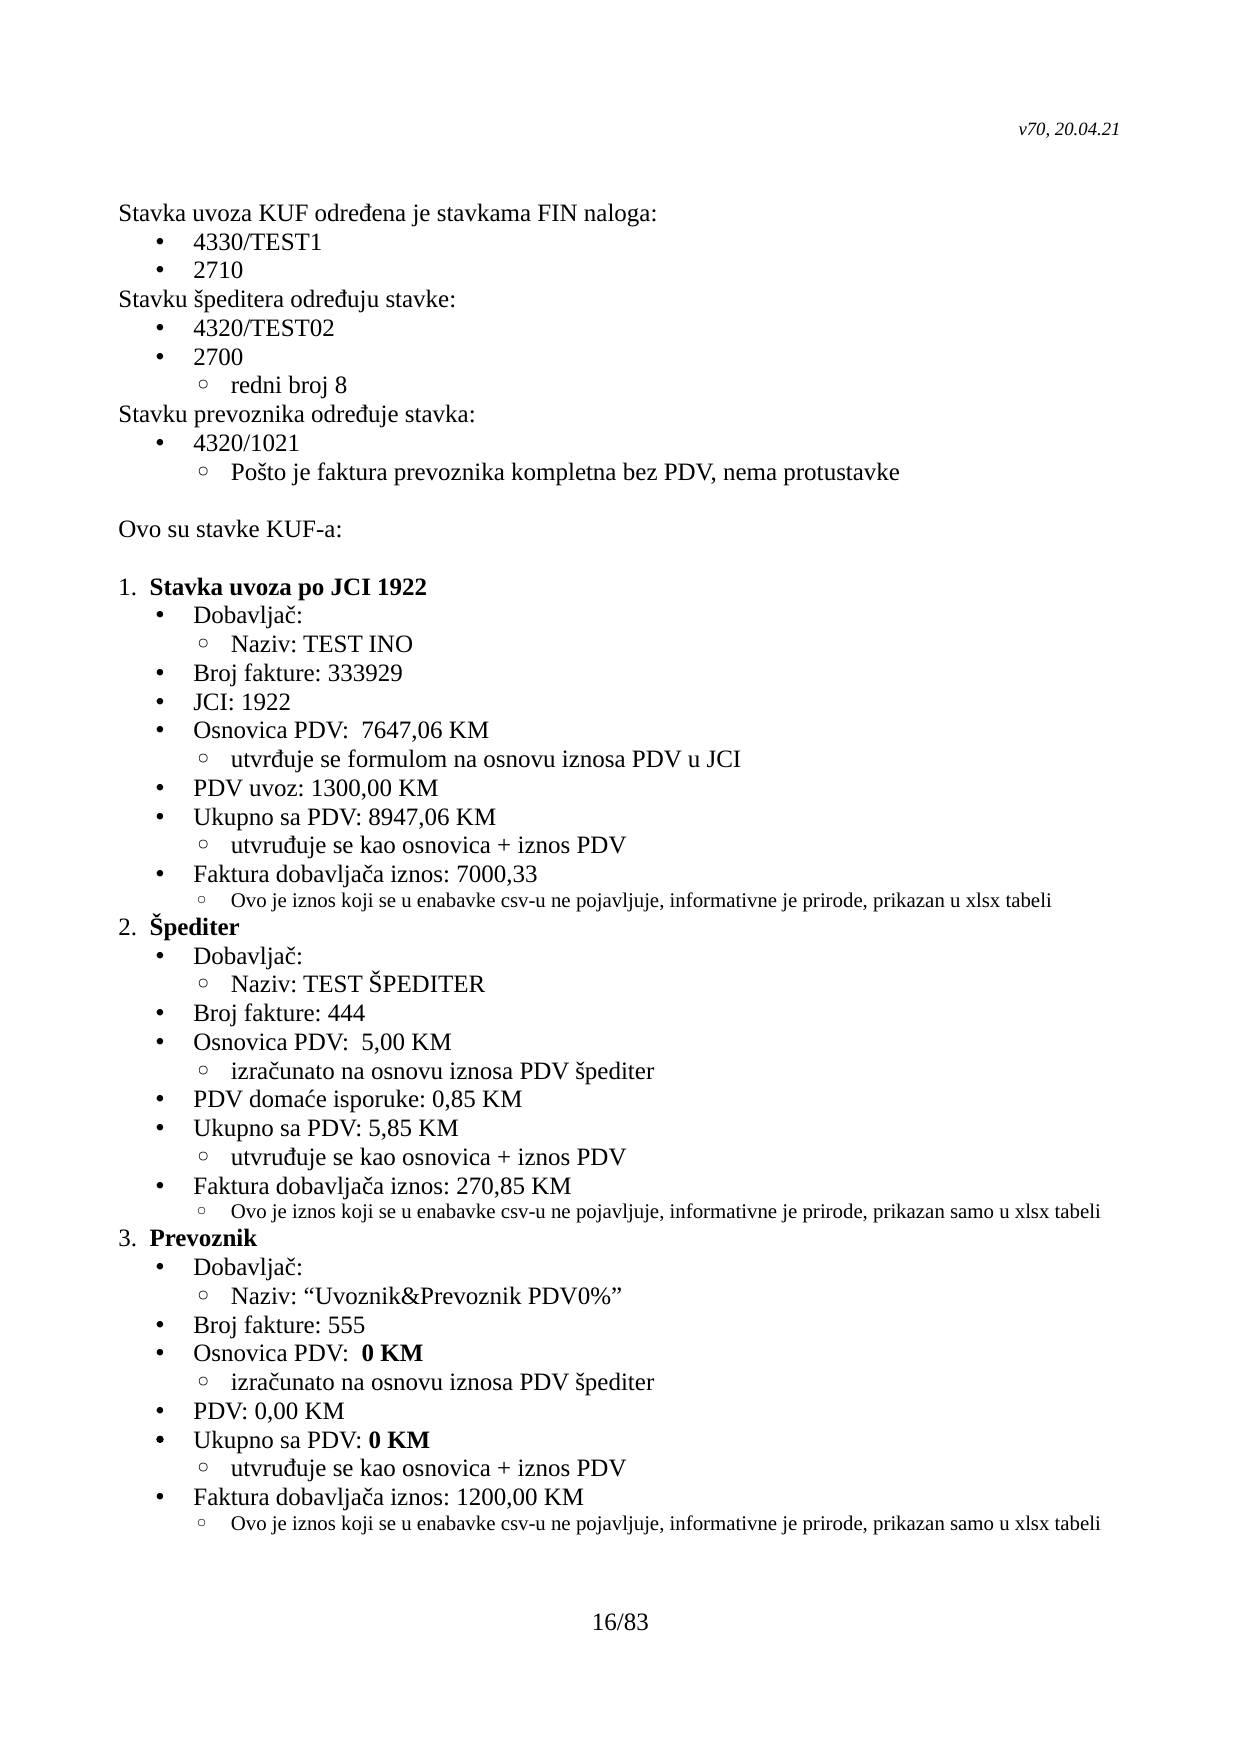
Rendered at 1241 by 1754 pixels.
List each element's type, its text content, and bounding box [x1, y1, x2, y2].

list Ovo je iznos koji se u enabavke csv-u ne pojavljuje, informativne je prirode, prikazan samo u xlsx tabeli [193, 1511, 1122, 1535]
list 2700 [156, 342, 1122, 370]
list PDV: 0,00 KM [156, 1396, 1122, 1425]
list Ukupno sa PDV: 5,85 KM [156, 1113, 1122, 1142]
list Faktura dobavljača iznos: 270,85 KM [156, 1171, 1122, 1199]
list 4320/1021 [156, 428, 1122, 457]
list utvruđuje se kao osnovica + iznos PDV [193, 830, 1122, 859]
list Dobavljač: [156, 600, 1122, 629]
text Ovo su stavke KUF-a: [118, 514, 1122, 543]
text 3. Prevoznik [118, 1223, 1122, 1252]
list Osnovica PDV: 5,00 KM [156, 1027, 1122, 1056]
list Ovo je iznos koji se u enabavke csv-u ne pojavljuje, informativne je prirode, prikazan u xlsx tabeli [193, 888, 1122, 912]
list izračunato na osnovu iznosa PDV špediter [193, 1056, 1122, 1084]
list Faktura dobavljača iznos: 7000,33 [156, 859, 1122, 888]
list Faktura dobavljača iznos: 1200,00 KM [156, 1482, 1122, 1511]
list Pošto je faktura prevoznika kompletna bez PDV, nema protustavke [193, 457, 1122, 485]
text Stavku prevoznika određuje stavka: [118, 399, 1122, 428]
text 1. Stavka uvoza po JCI 1922 [118, 572, 1122, 600]
list Naziv: TEST INO [193, 629, 1122, 658]
list utvrđuje se formulom na osnovu iznosa PDV u JCI [193, 744, 1122, 773]
list redni broj 8 [193, 370, 1122, 399]
list Naziv: “Uvoznik&Prevoznik PDV0%” [193, 1281, 1122, 1310]
list Ukupno sa PDV: 8947,06 KM [156, 802, 1122, 830]
list izračunato na osnovu iznosa PDV špediter [193, 1367, 1122, 1396]
list 2710 [156, 255, 1122, 284]
text 2. Špediter [118, 912, 1122, 941]
list Ukupno sa PDV: 0 KM [156, 1425, 1122, 1453]
list JCI: 1922 [156, 687, 1122, 715]
list Broj fakture: 555 [156, 1310, 1122, 1338]
text Stavku špeditera određuju stavke: [118, 284, 1122, 313]
list Naziv: TEST ŠPEDITER [193, 969, 1122, 998]
list 4320/TEST02 [156, 313, 1122, 342]
list utvruđuje se kao osnovica + iznos PDV [193, 1453, 1122, 1482]
text Stavka uvoza KUF određena je stavkama FIN naloga: [118, 198, 1122, 227]
list PDV domaće isporuke: 0,85 KM [156, 1084, 1122, 1113]
list Broj fakture: 333929 [156, 658, 1122, 687]
list Ovo je iznos koji se u enabavke csv-u ne pojavljuje, informativne je prirode, prikazan samo u xlsx tabeli [193, 1199, 1122, 1223]
list utvruđuje se kao osnovica + iznos PDV [193, 1142, 1122, 1171]
list Broj fakture: 444 [156, 998, 1122, 1027]
list Osnovica PDV: 7647,06 KM [156, 715, 1122, 744]
list Osnovica PDV: 0 KM [156, 1338, 1122, 1367]
list Dobavljač: [156, 1252, 1122, 1281]
list 4330/TEST1 [156, 227, 1122, 255]
list PDV uvoz: 1300,00 KM [156, 773, 1122, 802]
list Dobavljač: [156, 941, 1122, 969]
